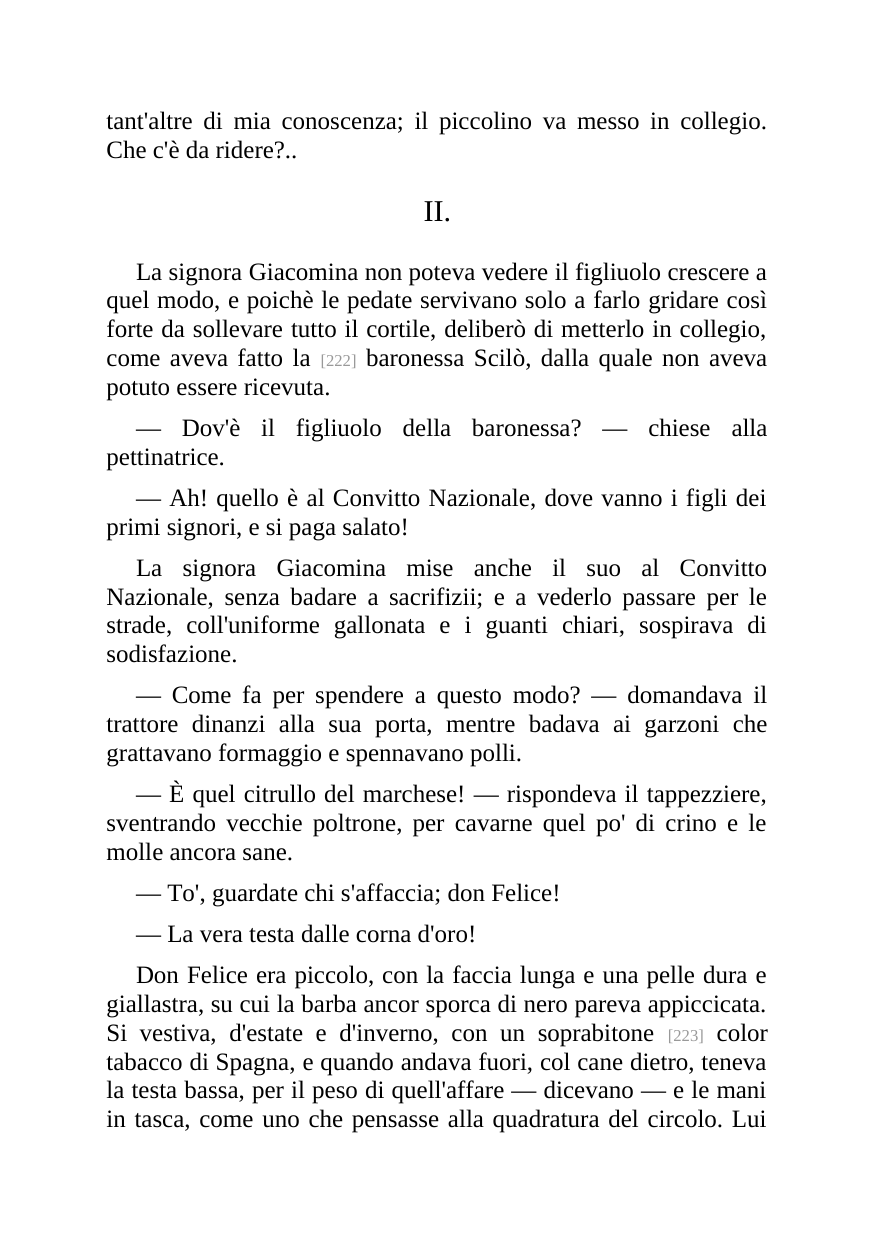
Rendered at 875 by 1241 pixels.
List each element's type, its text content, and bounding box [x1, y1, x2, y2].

text — Come fa per spendere a questo modo? — domandava il trattore dinanzi alla sua porta, mentre badava ai garzoni che grattavano formaggio e spennavano polli. [106, 681, 768, 767]
text — È quel citrullo del marchese! — rispondeva il tappezziere, sventrando vecchie poltrone, per cavarne quel po' di crino e le molle ancora sane. [106, 779, 768, 866]
subtitle II. [106, 193, 768, 228]
text La signora Giacomina mise anche il suo al Convitto Nazionale, senza badare a sacrifizii; e a vederlo passare per le strade, coll'uniforme gallonata e i guanti chiari, sospirava di sodisfazione. [106, 553, 768, 668]
text — La vera testa dalle corna d'oro! [106, 919, 768, 948]
text — To', guardate chi s'affaccia; don Felice! [106, 878, 768, 907]
text — Ah! quello è al Convitto Nazionale, dove vanno i figli dei primi signori, e si paga salato! [106, 483, 768, 541]
text — Dov'è il figliuolo della baronessa? — chiese alla pettinatrice. [106, 413, 768, 471]
text Don Felice era piccolo, con la faccia lunga e una pelle dura e giallastra, su cui la barba ancor sporca di nero pareva appiccicata. Si vestiva, d'estate e d'inverno, con un soprabitone [223] color tabacco di Spagna, e quando andava fuori, col cane dietro, teneva la testa bassa, per il peso di quell'affare — dicevano — e le mani in tasca, come uno che pensasse alla quadratura del circolo. Lui [106, 961, 768, 1133]
text tant'altre di mia conoscenza; il piccolino va messo in collegio. Che c'è da ridere?.. [106, 106, 768, 164]
text La signora Giacomina non poteva vedere il figliuolo crescere a quel modo, e poichè le pedate servivano solo a farlo gridare così forte da sollevare tutto il cortile, deliberò di metterlo in collegio, come aveva fatto la [222] baronessa Scilò, dalla quale non aveva potuto essere ricevuta. [106, 257, 768, 401]
